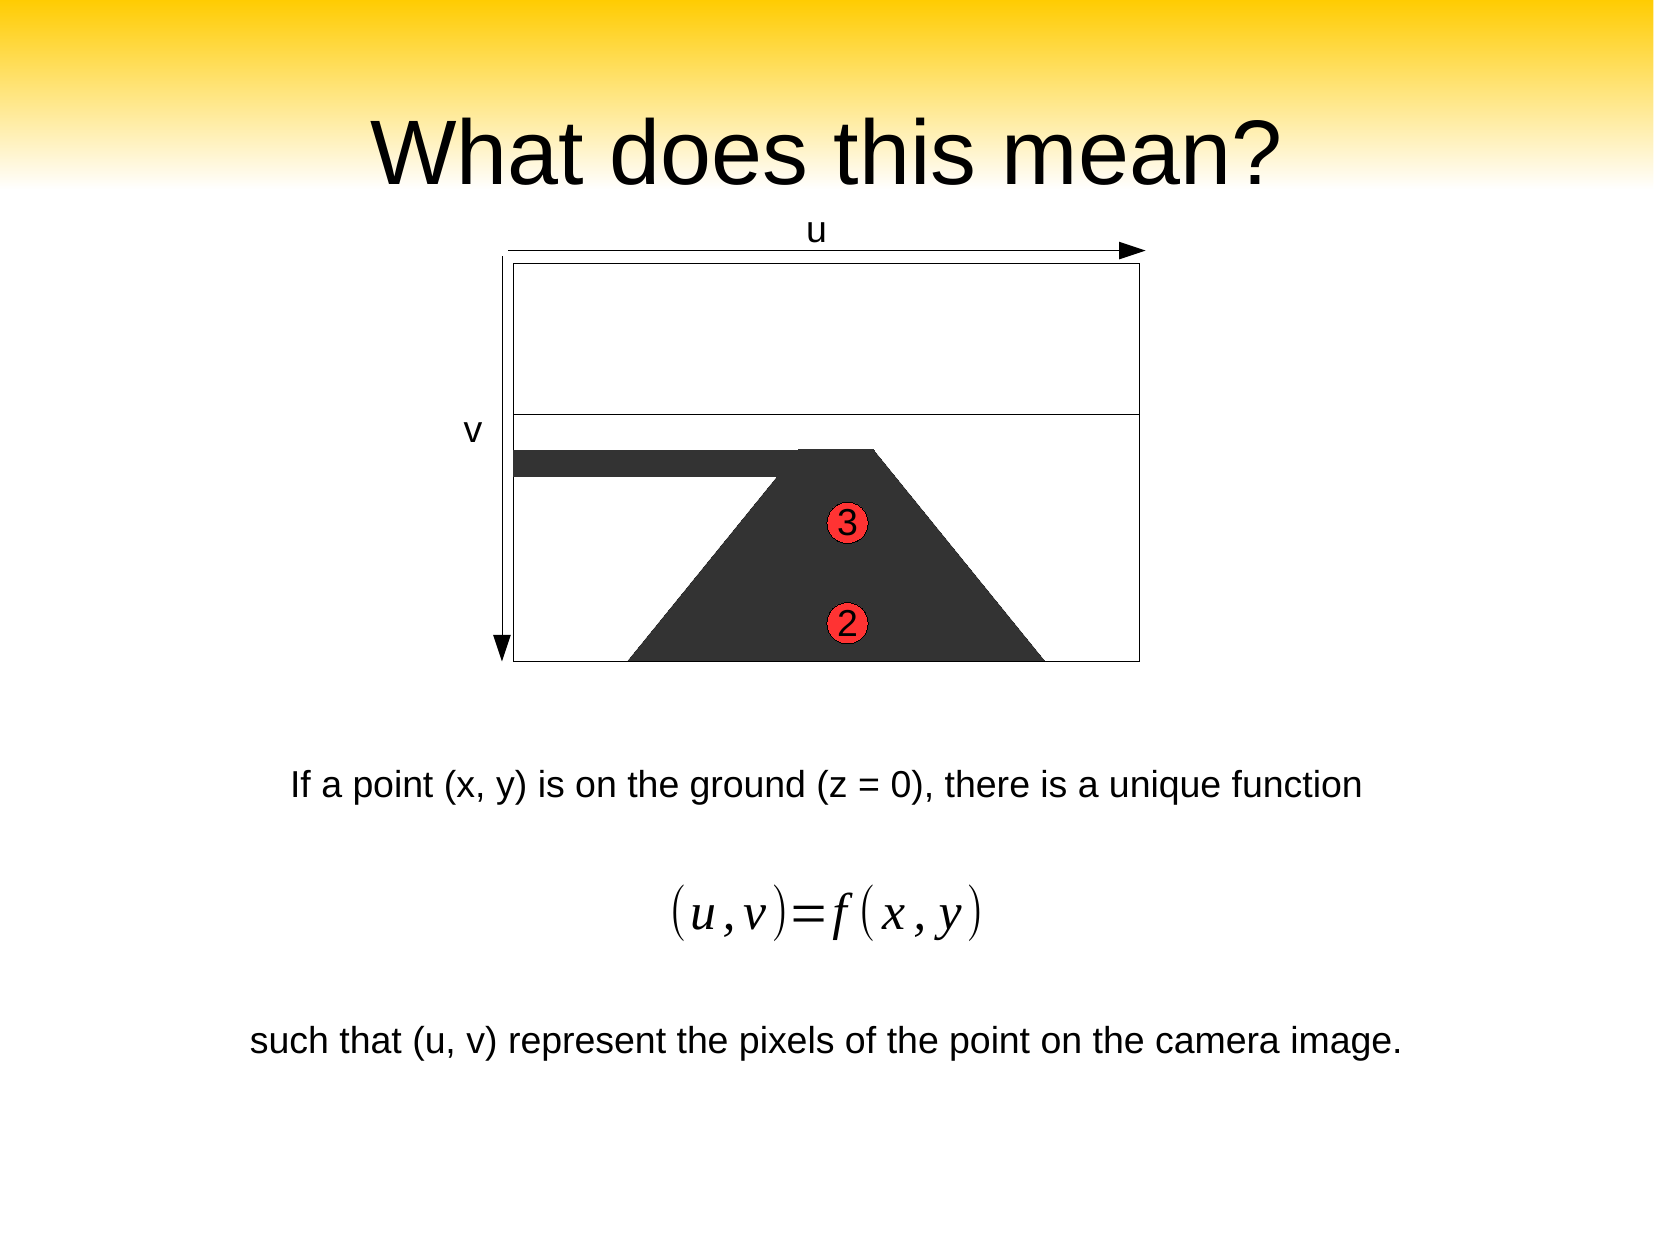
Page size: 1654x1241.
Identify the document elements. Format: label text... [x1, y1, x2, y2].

title What does this mean? [82, 49, 1571, 257]
text_box v [448, 401, 498, 459]
chart [663, 882, 991, 945]
text_box u [791, 200, 842, 258]
text_box [513, 449, 1045, 661]
text_box 2 [826, 602, 869, 644]
text_box If a point (x, y) is on the ground (z = 0), there is a unique function [275, 755, 1379, 813]
text_box 3 [826, 502, 869, 544]
text_box such that (u, v) represent the pixels of the point on the camera image. [235, 1012, 1419, 1069]
title What does this mean? [842, 251, 1119, 257]
text_box [0, 0, 1654, 189]
